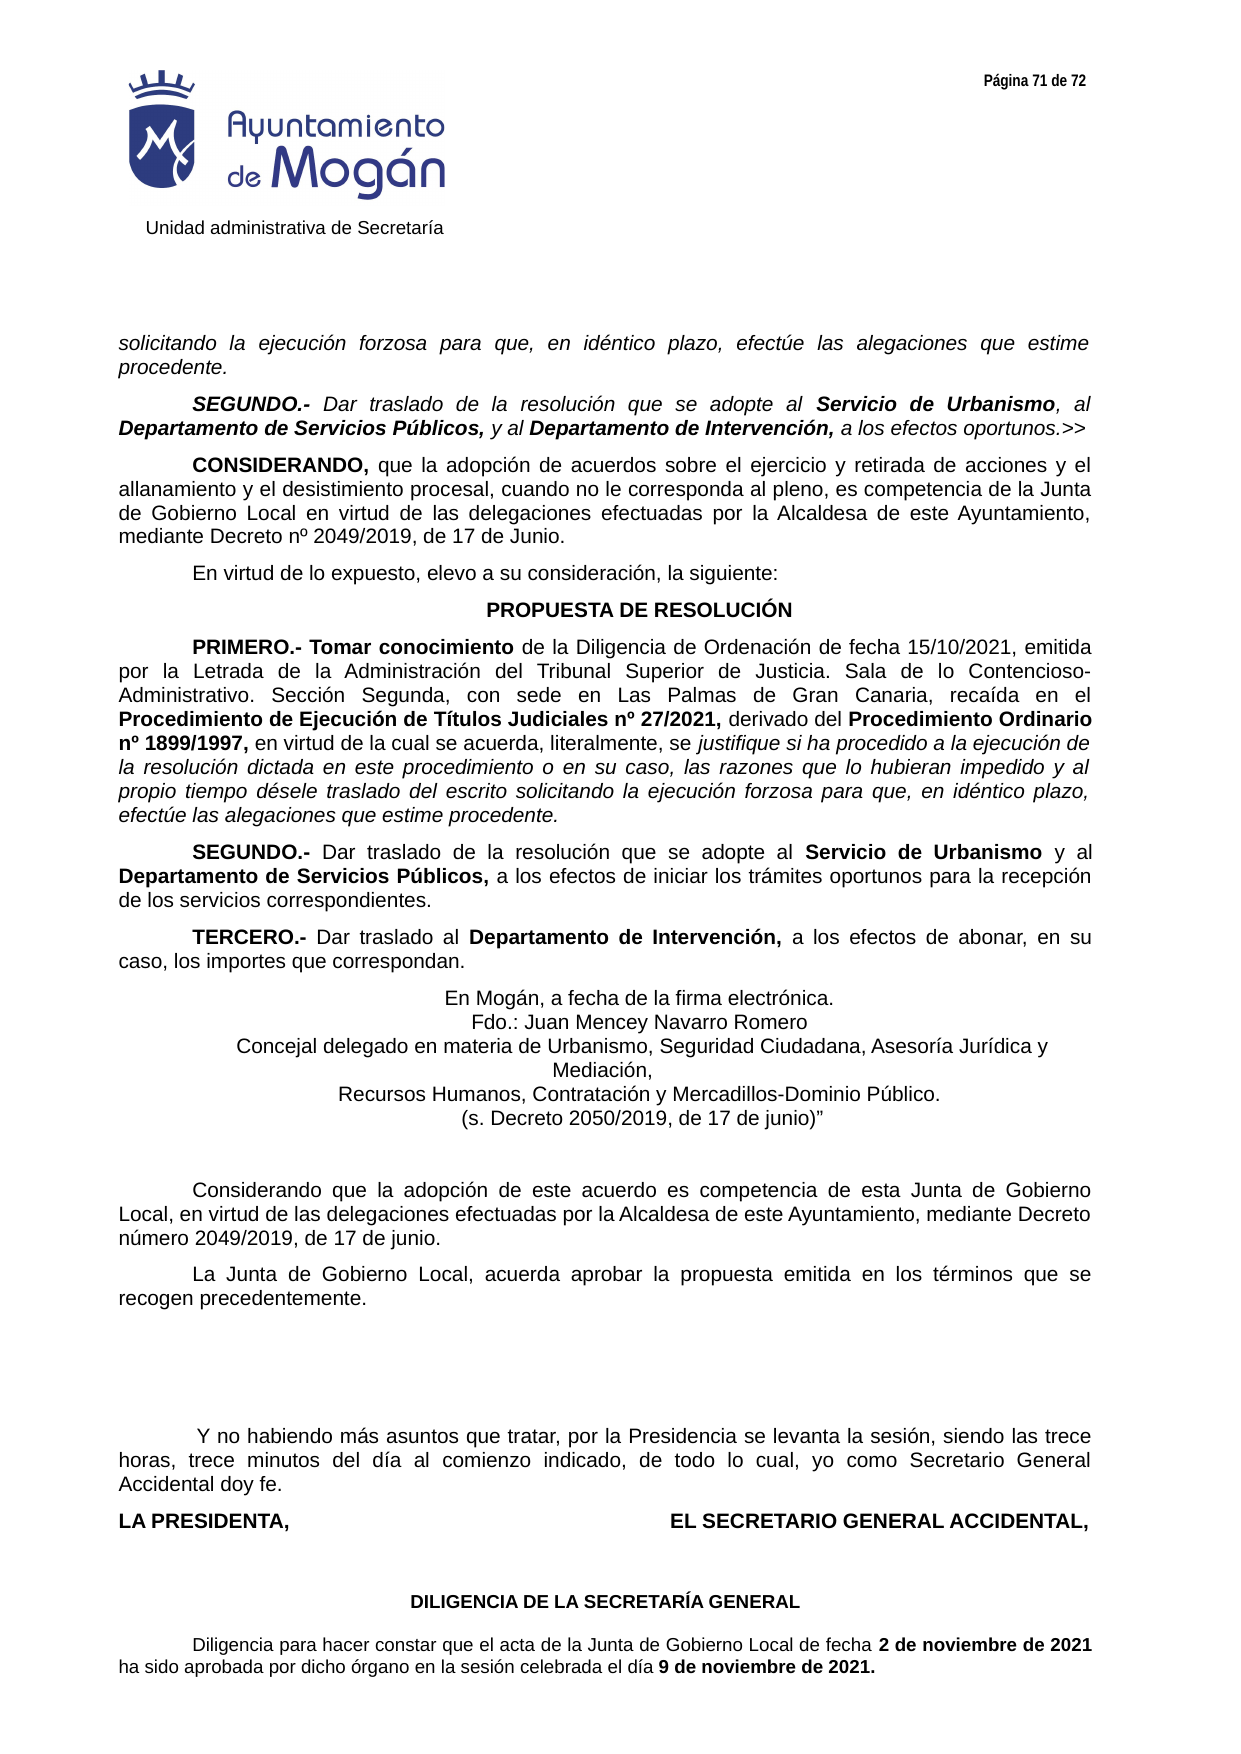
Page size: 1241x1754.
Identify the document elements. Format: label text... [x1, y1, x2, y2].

text PRIMERO.- Tomar conocimiento de la Diligencia de Ordenación de fecha 15/10/2021, emitida por la Letrada de la Administración del Tribunal Superior de Justicia. Sala de lo Contencioso-Administrativo. Sección Segunda, con sede en Las Palmas de Gran Canaria, recaída en el Procedimiento de Ejecución de Títulos Judiciales nº 27/2021, derivado del Procedimiento Ordinario nº 1899/1997, en virtud de la cual se acuerda, literalmente, se justifique si ha procedido a la ejecución de la resolución dictada en este procedimiento o en su caso, las razones que lo hubieran impedido y al propio tiempo désele traslado del escrito solicitando la ejecución forzosa para que, en idéntico plazo, efectúe las alegaciones que estime procedente. [118, 635, 1092, 827]
text SEGUNDO.- Dar traslado de la resolución que se adopte al Servicio de Urbanismo, al Departamento de Servicios Públicos, y al Departamento de Intervención, a los efectos oportunos.>> [118, 391, 1092, 439]
text Fdo.: Juan Mencey Navarro Romero [118, 1010, 1092, 1034]
text Concejal delegado en materia de Urbanismo, Seguridad Ciudadana, Asesoría Jurídica y Mediación, [118, 1034, 1092, 1082]
text En virtud de lo expuesto, elevo a su consideración, la siguiente: [118, 561, 1092, 585]
text Recursos Humanos, Contratación y Mercadillos-Dominio Público. [118, 1082, 1092, 1106]
text TERCERO.- Dar traslado al Departamento de Intervención, a los efectos de abonar, en su caso, los importes que correspondan. [118, 925, 1092, 973]
text Considerando que la adopción de este acuerdo es competencia de esta Junta de Gobierno Local, en virtud de las delegaciones efectuadas por la Alcaldesa de este Ayuntamiento, mediante Decreto número 2049/2019, de 17 de junio. [118, 1177, 1092, 1249]
picture [128, 70, 445, 206]
text SEGUNDO.- Dar traslado de la resolución que se adopte al Servicio de Urbanismo y al Departamento de Servicios Públicos, a los efectos de iniciar los trámites oportunos para la recepción de los servicios correspondientes. [118, 840, 1092, 912]
text En Mogán, a fecha de la firma electrónica. [118, 986, 1092, 1010]
text CONSIDERANDO, que la adopción de acuerdos sobre el ejercicio y retirada de acciones y el allanamiento y el desistimiento procesal, cuando no le corresponda al pleno, es competencia de la Junta de Gobierno Local en virtud de las delegaciones efectuadas por la Alcaldesa de este Ayuntamiento, mediante Decreto nº 2049/2019, de 17 de Junio. [118, 452, 1092, 548]
text La Junta de Gobierno Local, acuerda aprobar la propuesta emitida en los términos que se recogen precedentemente. [118, 1262, 1092, 1310]
text (s. Decreto 2050/2019, de 17 de junio)” [118, 1106, 1092, 1129]
text PROPUESTA DE RESOLUCIÓN [118, 598, 1092, 622]
text DILIGENCIA DE LA SECRETARÍA GENERAL [118, 1591, 1092, 1612]
text Diligencia para hacer constar que el acta de la Junta de Gobierno Local de fecha 2 de noviembre de 2021 ha sido aprobada por dicho órgano en la sesión celebrada el día 9 de noviembre de 2021. [118, 1634, 1092, 1677]
text Y no habiendo más asuntos que tratar, por la Presidencia se levanta la sesión, siendo las trece horas, trece minutos del día al comienzo indicado, de todo lo cual, yo como Secretario General Accidental doy fe. [118, 1424, 1092, 1496]
text LA PRESIDENTA, EL SECRETARIO GENERAL ACCIDENTAL, [118, 1509, 1092, 1533]
text solicitando la ejecución forzosa para que, en idéntico plazo, efectúe las alegaciones que estime procedente. [118, 331, 1092, 378]
